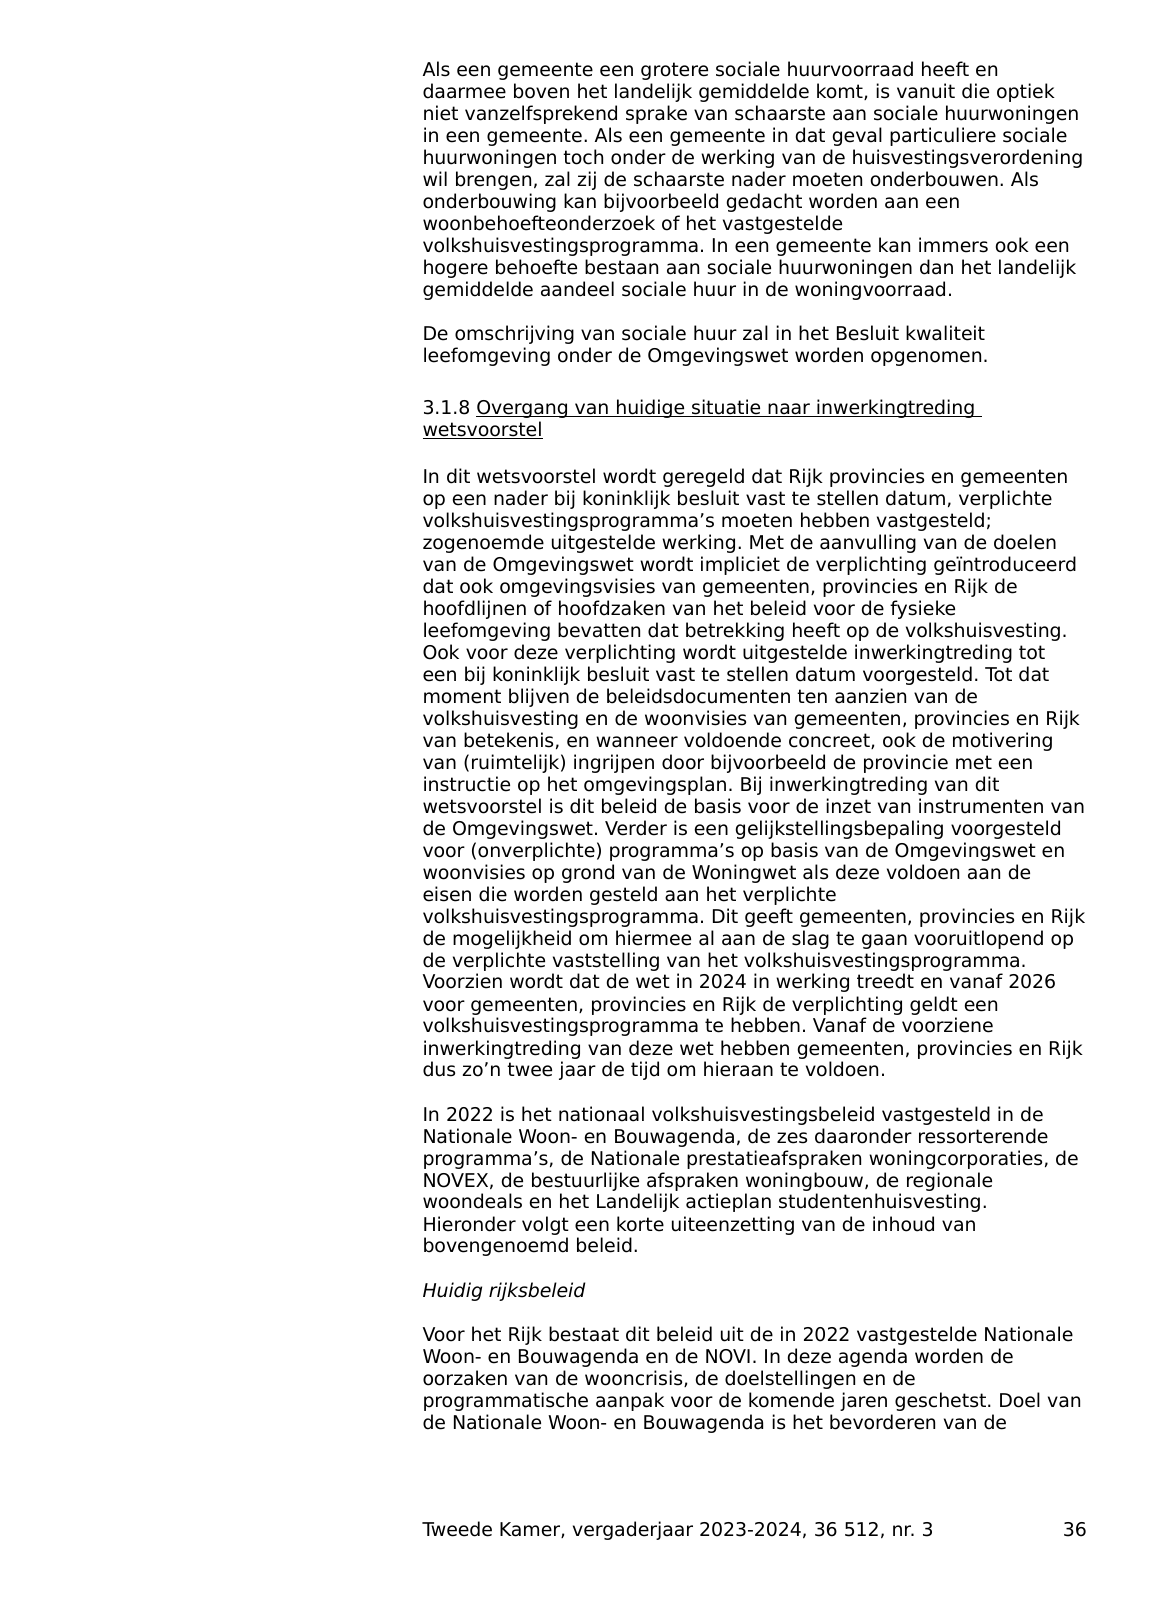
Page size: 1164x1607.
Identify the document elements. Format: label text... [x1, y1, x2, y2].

text De omschrijving van sociale huur zal in het Besluit kwaliteit leefomgeving onder de Omgevingswet worden opgenomen. [422, 323, 1087, 367]
text Hieronder volgt een korte uiteenzetting van de inhoud van bovengenoemd beleid. [422, 1213, 1087, 1257]
text In 2022 is het nationaal volkshuisvestingsbeleid vastgesteld in de Nationale Woon- en Bouwagenda, de zes daaronder ressorterende programma’s, de Nationale prestatieafspraken woningcorporaties, de NOVEX, de bestuurlijke afspraken woningbouw, de regionale woondeals en het Landelijk actieplan studentenhuisvesting. [422, 1103, 1087, 1213]
text In dit wetsvoorstel wordt geregeld dat Rijk provincies en gemeenten op een nader bij koninklijk besluit vast te stellen datum, verplichte volkshuisvestingsprogramma’s moeten hebben vastgesteld; zogenoemde uitgestelde werking. Met de aanvulling van de doelen van de Omgevingswet wordt impliciet de verplichting geïntroduceerd dat ook omgevingsvisies van gemeenten, provincies en Rijk de hoofdlijnen of hoofdzaken van het beleid voor de fysieke leefomgeving bevatten dat betrekking heeft op de volkshuisvesting. Ook voor deze verplichting wordt uitgestelde inwerkingtreding tot een bij koninklijk besluit vast te stellen datum voorgesteld. Tot dat moment blijven de beleidsdocumenten ten aanzien van de volkshuisvesting en de woonvisies van gemeenten, provincies en Rijk van betekenis, en wanneer voldoende concreet, ook de motivering van (ruimtelijk) ingrijpen door bijvoorbeeld de provincie met een instructie op het omgevingsplan. Bij inwerkingtreding van dit wetsvoorstel is dit beleid de basis voor de inzet van instrumenten van de Omgevingswet. Verder is een gelijkstellingsbepaling voorgesteld voor (onverplichte) programma’s op basis van de Omgevingswet en woonvisies op grond van de Woningwet als deze voldoen aan de eisen die worden gesteld aan het verplichte volkshuisvestingsprogramma. Dit geeft gemeenten, provincies en Rijk de mogelijkheid om hiermee al aan de slag te gaan vooruitlopend op de verplichte vaststelling van het volkshuisvestingsprogramma. Voorzien wordt dat de wet in 2024 in werking treedt en vanaf 2026 voor gemeenten, provincies en Rijk de verplichting geldt een volkshuisvestingsprogramma te hebben. Vanaf de voorziene inwerkingtreding van deze wet hebben gemeenten, provincies en Rijk dus zo’n twee jaar de tijd om hieraan te voldoen. [422, 466, 1087, 1081]
text Als een gemeente een grotere sociale huurvoorraad heeft en daarmee boven het landelijk gemiddelde komt, is vanuit die optiek niet vanzelfsprekend sprake van schaarste aan sociale huurwoningen in een gemeente. Als een gemeente in dat geval particuliere sociale huurwoningen toch onder de werking van de huisvestingsverordening wil brengen, zal zij de schaarste nader moeten onderbouwen. Als onderbouwing kan bijvoorbeeld gedacht worden aan een woonbehoefteonderzoek of het vastgestelde volkshuisvestingsprogramma. In een gemeente kan immers ook een hogere behoefte bestaan aan sociale huurwoningen dan het landelijk gemiddelde aandeel sociale huur in de woningvoorraad. [422, 59, 1087, 301]
subtitle 3.1.8 Overgang van huidige situatie naar inwerkingtreding wetsvoorstel [422, 397, 1087, 441]
subtitle Huidig rijksbeleid [422, 1279, 1087, 1302]
text Voor het Rijk bestaat dit beleid uit de in 2022 vastgestelde Nationale Woon- en Bouwagenda en de NOVI. In deze agenda worden de oorzaken van de wooncrisis, de doelstellingen en de programmatische aanpak voor de komende jaren geschetst. Doel van de Nationale Woon- en Bouwagenda is het bevorderen van de [422, 1324, 1087, 1434]
